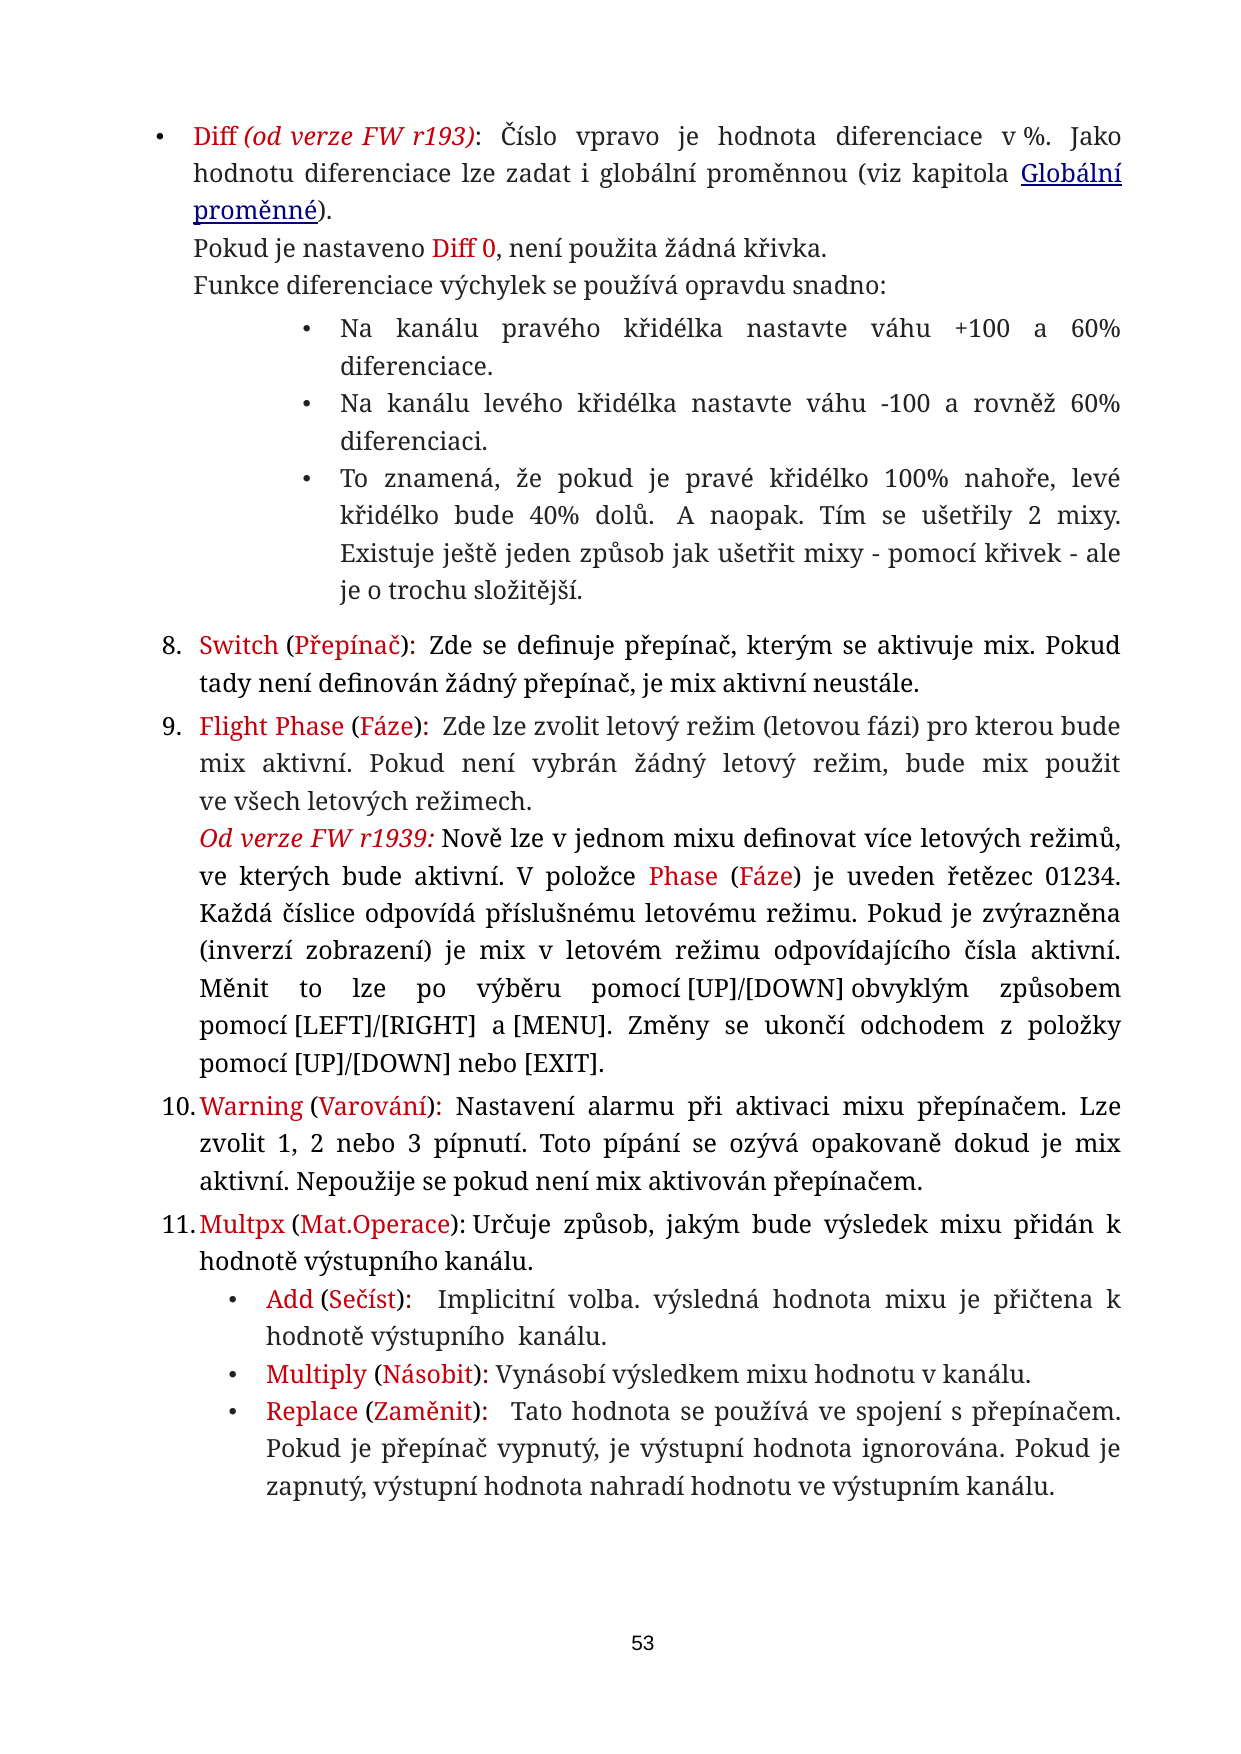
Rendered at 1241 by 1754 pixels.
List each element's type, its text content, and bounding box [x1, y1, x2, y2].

list Warning (Varování): Nastavení alarmu při aktivaci mixu přepínačem. Lze zvolit 1, 2 nebo 3 pípnutí. Toto pípání se ozývá opakovaně dokud je mix aktivní. Nepoužije se pokud není mix aktivován přepínačem. [162, 1088, 1122, 1197]
list Multpx (Mat.Operace): Určuje způsob, jakým bude výsledek mixu přidán k hodnotě výstupního kanálu. [162, 1207, 1122, 1278]
list Replace (Zaměnit): Tato hodnota se používá ve spojení s přepínačem. Pokud je přepínač vypnutý, je výstupní hodnota ignorována. Pokud je zapnutý, vý­stupní hodnota nahradí hodnotu ve výstupním kanálu. [228, 1394, 1122, 1502]
list Na kanálu pravého křidélka nastavte váhu +100 a 60% diferenciace. [302, 311, 1122, 382]
list To znamená, že pokud je pravé křidélko 100% nahoře, levé křidélko bude 40% dolů. A naopak. Tím se ušetřily 2 mixy. Existuje ještě jeden způsob jak ušetřit mixy - pomocí křivek - ale je o trochu složitější. [302, 461, 1122, 607]
list Multiply (Násobit): Vynásobí výsledkem mixu hodnotu v kanálu. [228, 1356, 1122, 1390]
list Add (Sečíst): Implicitní volba. výsledná hodnota mixu je přičtena k hodnotě výstupního kanálu. [228, 1281, 1122, 1353]
list Na kanálu levého křidélka nastavte váhu -100 a rovněž 60% diferencia­ci. [302, 386, 1122, 457]
list Switch (Přepínač): Zde se definuje přepínač, kterým se aktivuje mix. Pokud tady není definován žádný přepínač, je mix aktivní neustále. [162, 628, 1122, 699]
list Diff (od verze FW r193): Číslo vpravo je hodnota diferenciace v %. Jako hodnotu diferenciace lze zadat i globální proměnnou (viz kapitola Globální proměnné). Pokud je nastaveno Diff 0, není použita žádná křivka. Funkce diferenciace výchylek se používá opravdu snadno: [156, 118, 1122, 302]
list Flight Phase (Fáze): Zde lze zvolit letový režim (letovou fázi) pro kterou bude mix aktivní. Pokud není vybrán žádný letový režim, bude mix použit ve všech le­tových režimech. Od verze FW r1939: Nově lze v jednom mixu definovat více letových režimů, ve kte­rých bude aktivní. V položce Phase (Fáze) je uveden řetězec 01234. Každá číslice odpovídá příslušnému letovému režimu. Pokud je zvýrazněna (inverzí zobrazení) je mix v letovém režimu odpovídajícího čísla aktivní. Měnit to lze po výběru pomo­cí [UP]/[DOWN] obvyklým způsobem pomocí [LEFT]/[RIGHT] a [MENU]. Změny se ukončí odchodem z položky pomocí [UP]/[DOWN] nebo [EXIT]. [162, 709, 1122, 1079]
